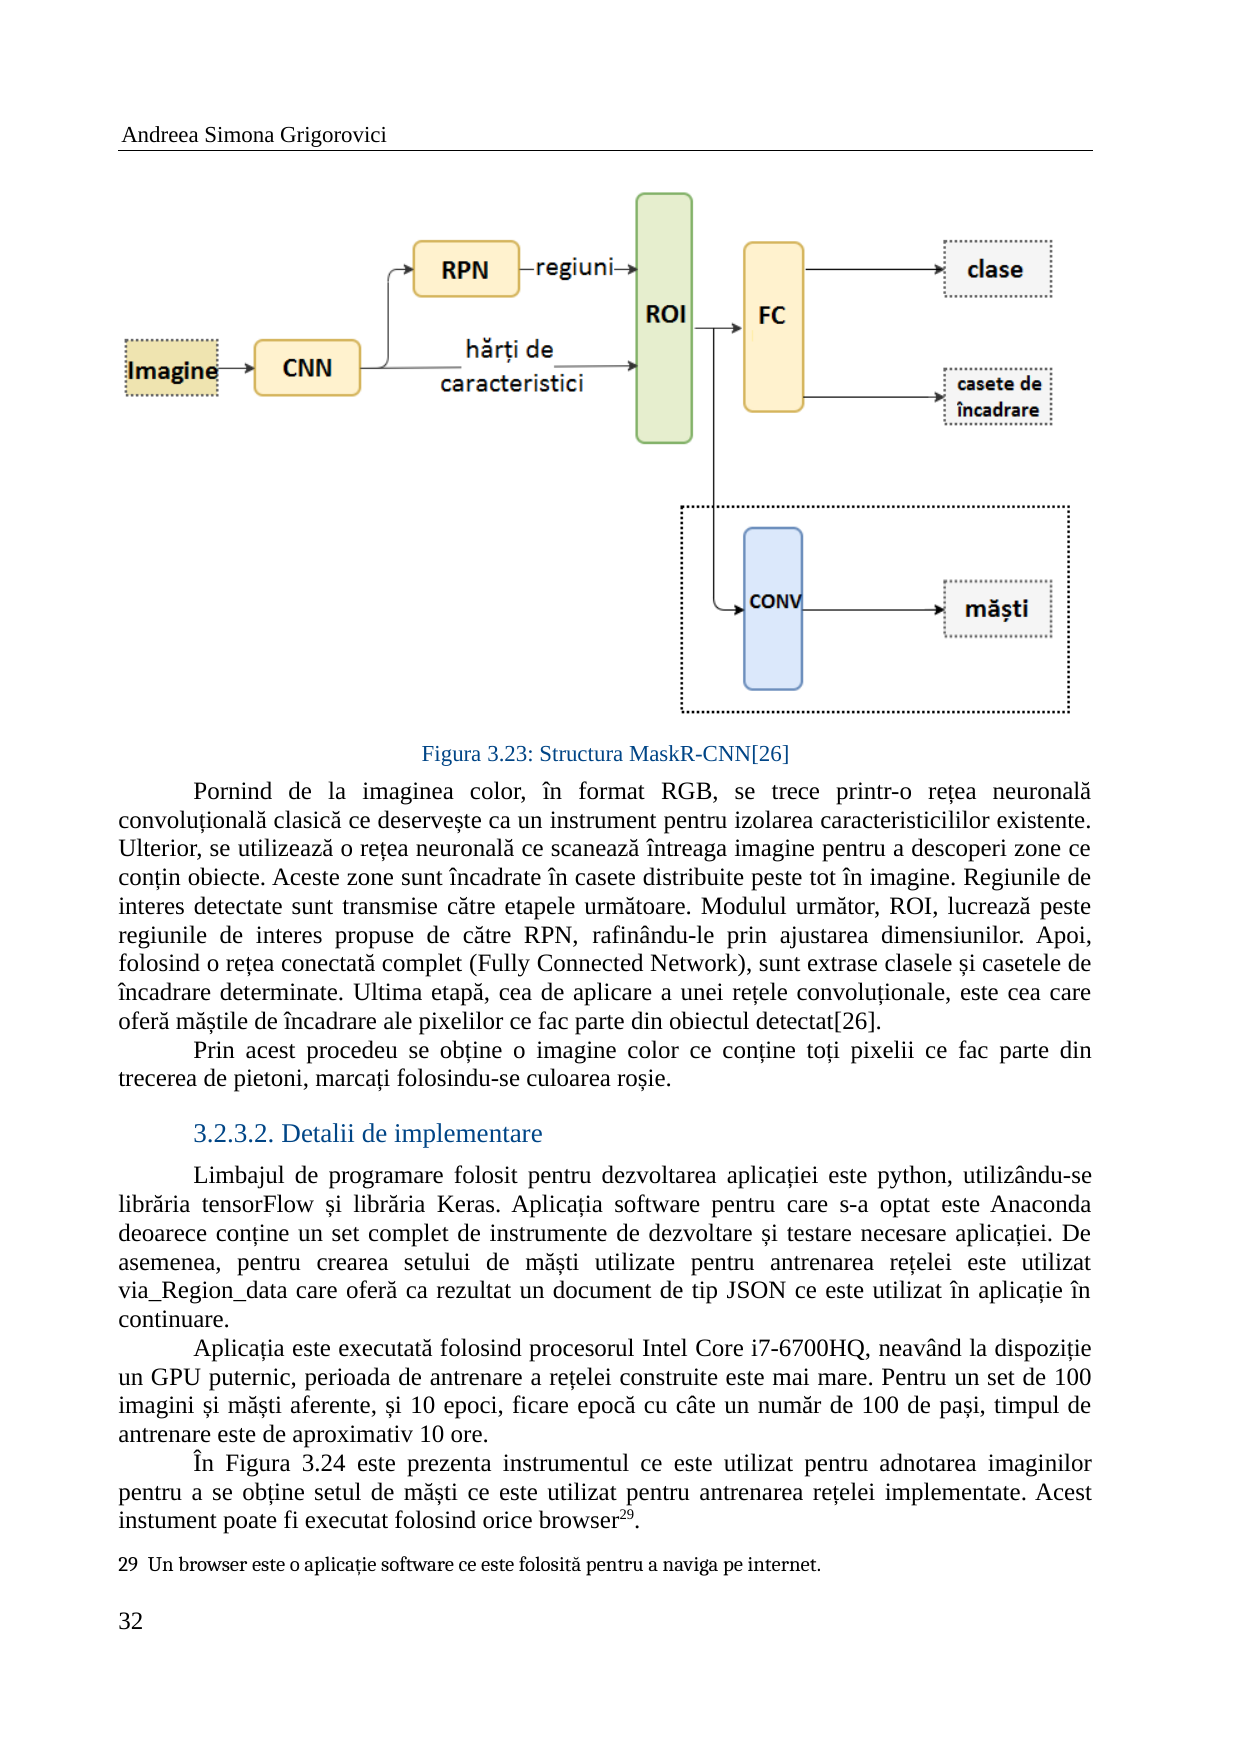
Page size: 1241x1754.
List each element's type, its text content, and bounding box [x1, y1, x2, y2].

text Aplicația este executată folosind procesorul Intel Core i7-6700HQ, neavând la dispoziție un GPU puternic, perioada de antrenare a rețelei construite este mai mare. Pentru un set de 100 imagini și măști aferente, și 10 epoci, ficare epocă cu câte un număr de 100 de pași, timpul de antrenare este de aproximativ 10 ore. [118, 1333, 1093, 1448]
text Un browser este o aplicație software ce este folosită pentru a naviga pe internet. [118, 1553, 1093, 1577]
text Prin acest procedeu se obține o imagine color ce conține toți pixelii ce fac parte din trecerea de pietoni, marcați folosindu-se culoarea roșie. [118, 1035, 1093, 1092]
text Figura 3.23: Structura MaskR-CNN[26] [122, 736, 1089, 767]
picture [121, 180, 1090, 736]
text Pornind de la imaginea color, în format RGB, se trece printr-o rețea neuronală convoluțională clasică ce deservește ca un instrument pentru izolarea caracteristicililor existente. Ulterior, se utilizează o rețea neuronală ce scanează întreaga imagine pentru a descoperi zone ce conțin obiecte. Aceste zone sunt încadrate în casete distribuite peste tot în imagine. Regiunile de interes detectate sunt transmise către etapele următoare. Modulul următor, ROI, lucrează peste regiunile de interes propuse de către RPN, rafinându-le prin ajustarea dimensiunilor. Apoi, folosind o rețea conectată complet (Fully Connected Network), sunt extrase clasele și casetele de încadrare determinate. Ultima etapă, cea de aplicare a unei rețele convoluționale, este cea care oferă măștile de încadrare ale pixelilor ce fac parte din obiectul detectat[26]. [118, 736, 1093, 1035]
subtitle Detalii de implementare [193, 1117, 1093, 1148]
text Limbajul de programare folosit pentru dezvoltarea aplicației este python, utilizându-se librăria tensorFlow și librăria Keras. Aplicația software pentru care s-a optat este Anaconda deoarece conține un set complet de instrumente de dezvoltare și testare necesare aplicației. De asemenea, pentru crearea setului de măști utilizate pentru antrenarea rețelei este utilizat via_Region_data care oferă ca rezultat un document de tip JSON ce este utilizat în aplicație în continuare. [118, 1161, 1093, 1333]
text În Figura 3.24 este prezenta instrumentul ce este utilizat pentru adnotarea imaginilor pentru a se obține setul de măști ce este utilizat pentru antrenarea rețelei implementate. Acest instument poate fi executat folosind orice browser. [118, 1448, 1093, 1534]
